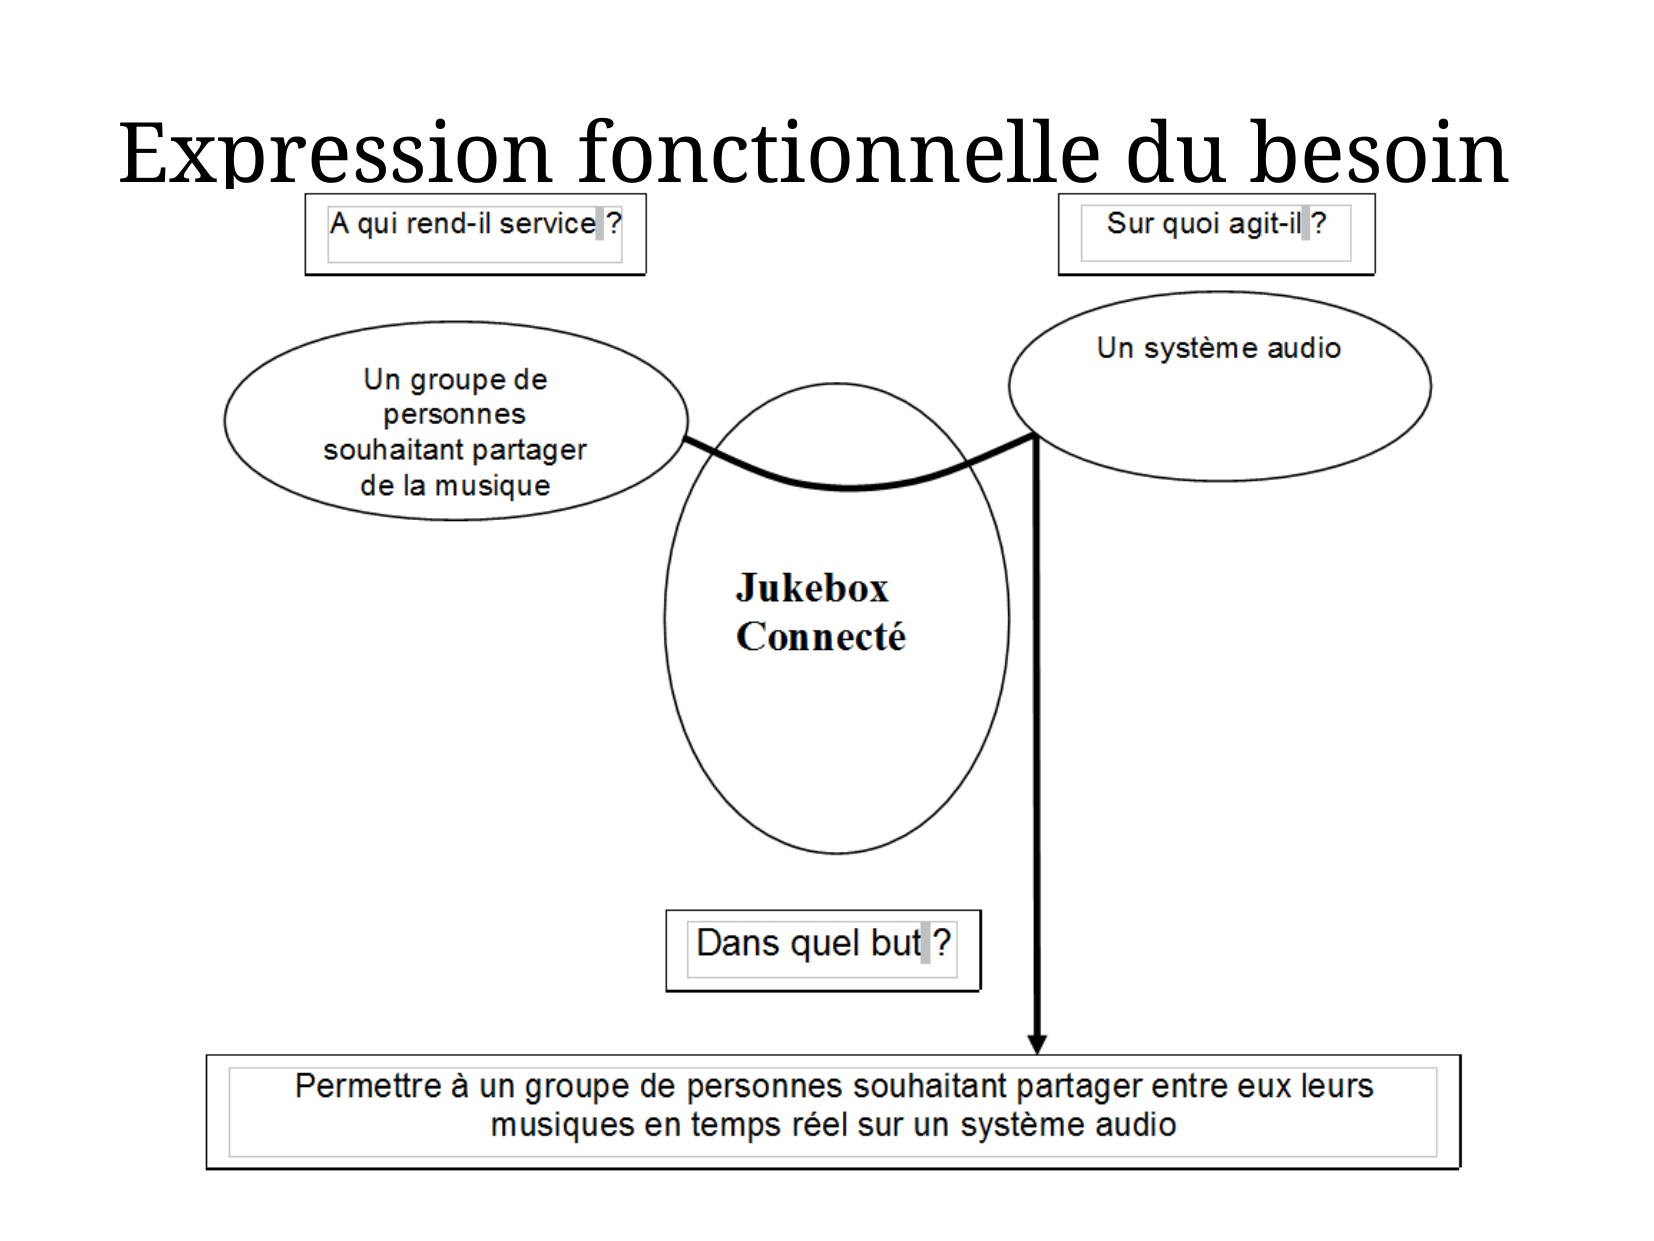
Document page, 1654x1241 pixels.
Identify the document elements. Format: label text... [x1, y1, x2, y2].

picture [153, 189, 1465, 1182]
title Expression fonctionnelle du besoin [70, 47, 1560, 255]
